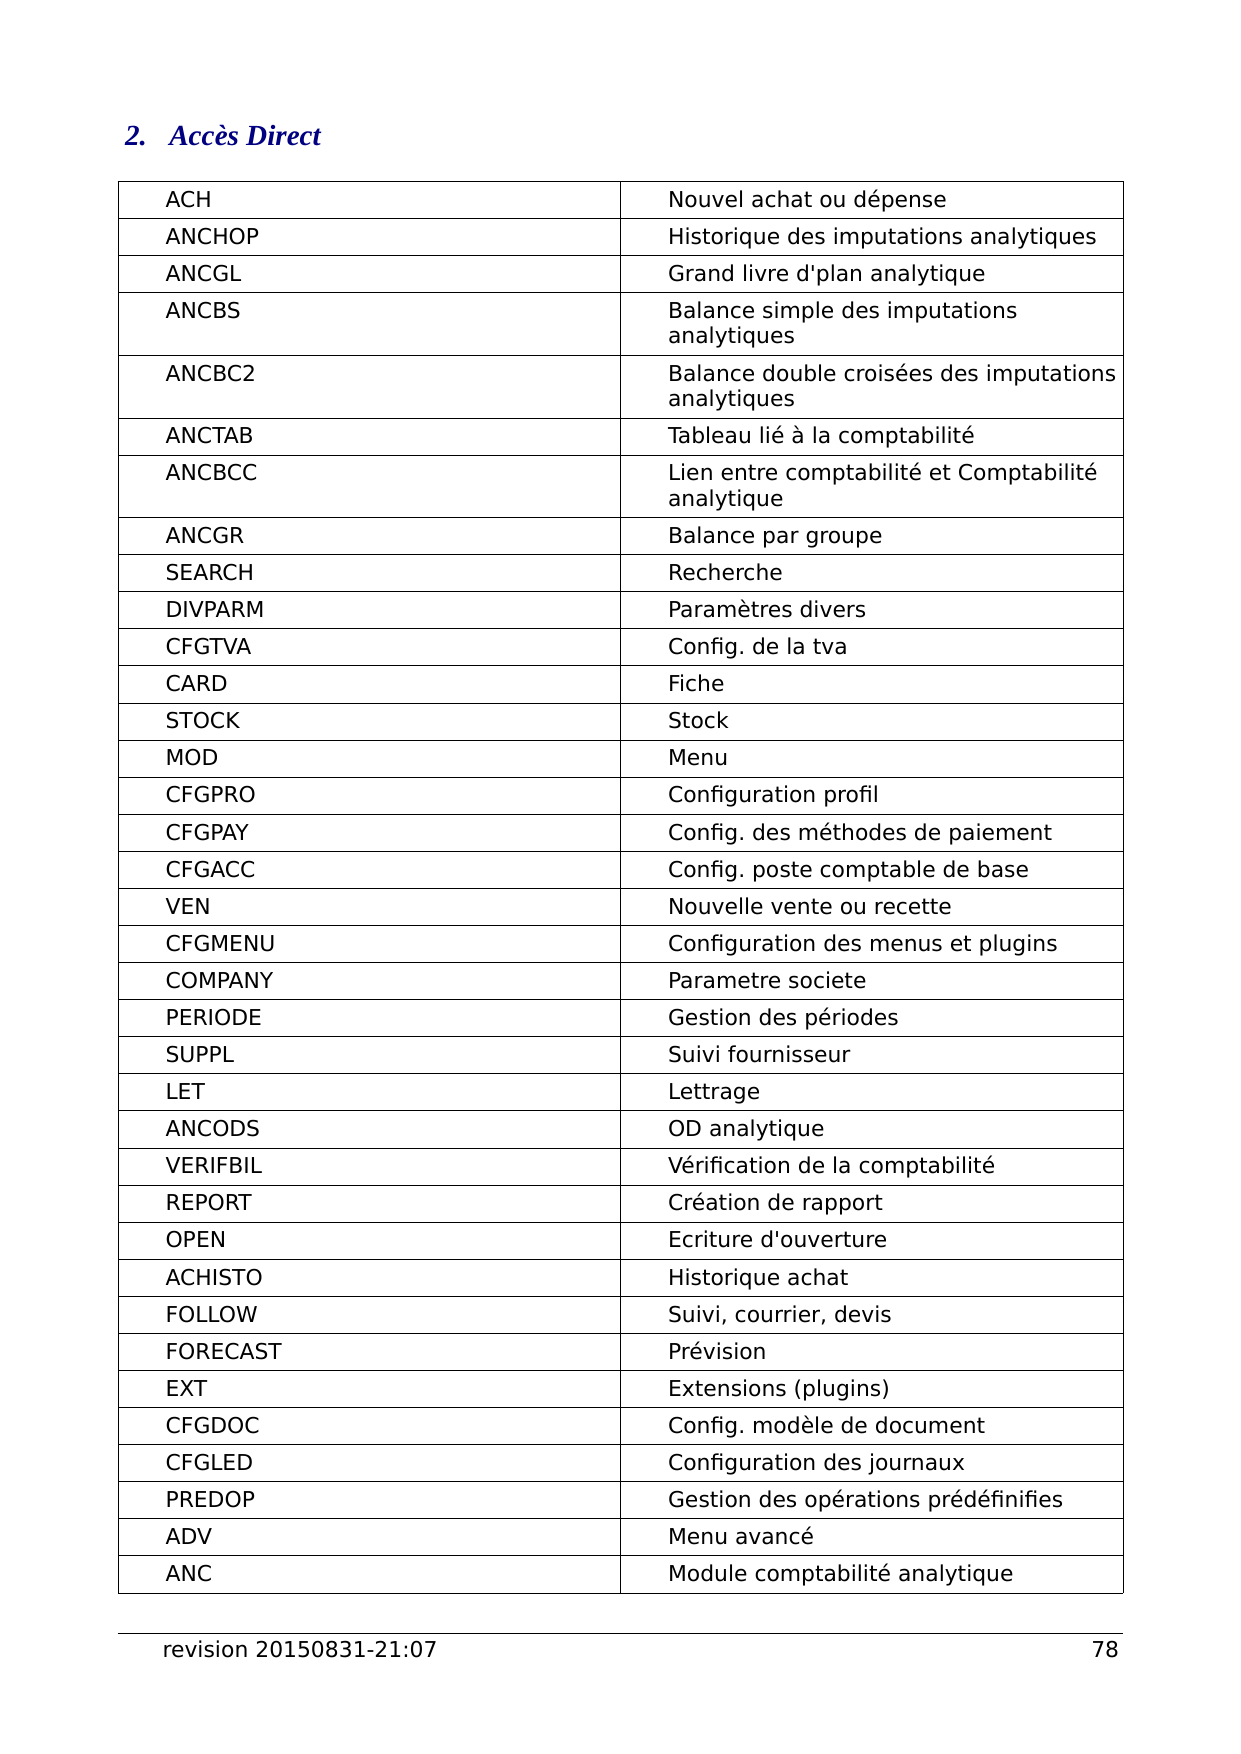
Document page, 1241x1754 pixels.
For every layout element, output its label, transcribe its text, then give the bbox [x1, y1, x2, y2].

table_cell Configuration profil [621, 778, 1123, 814]
table_cell Historique des imputations analytiques [621, 219, 1123, 255]
table_cell Lettrage [621, 1074, 1123, 1110]
table_cell ANCTAB [119, 419, 620, 455]
table_cell Balance simple des imputations analytiques [621, 293, 1123, 355]
table_cell Lien entre comptabilité et Comptabilité analytique [621, 456, 1123, 517]
table_cell Parametre societe [621, 963, 1123, 999]
table_cell PERIODE [119, 1000, 620, 1036]
table_cell Suivi, courrier, devis [621, 1297, 1123, 1333]
table_cell Paramètres divers [621, 592, 1123, 628]
table_cell Extensions (plugins) [621, 1371, 1123, 1407]
table_header ACH [119, 182, 620, 218]
table_cell FOLLOW [119, 1297, 620, 1333]
table_cell Historique achat [621, 1260, 1123, 1296]
table_cell Gestion des opérations prédéfinifies [621, 1482, 1123, 1518]
table_cell ANCBS [119, 293, 620, 355]
table_cell Fiche [621, 666, 1123, 703]
subtitle Accès Direct [117, 118, 1123, 152]
table_cell Grand livre d'plan analytique [621, 256, 1123, 292]
table_cell ADV [119, 1519, 620, 1555]
table_cell ANCBC2 [119, 356, 620, 418]
table_cell Tableau lié à la comptabilité [621, 419, 1123, 455]
table_cell Menu [621, 741, 1123, 777]
table_cell ANC [119, 1556, 620, 1593]
table_cell Config. poste comptable de base [621, 852, 1123, 888]
table_cell FORECAST [119, 1334, 620, 1370]
table_cell ANCGR [119, 518, 620, 554]
table_cell OD analytique [621, 1111, 1123, 1148]
table_cell CFGMENU [119, 926, 620, 962]
table_cell OPEN [119, 1223, 620, 1259]
table_cell Balance double croisées des imputations analytiques [621, 356, 1123, 418]
table_cell CFGLED [119, 1445, 620, 1481]
table_cell CFGPAY [119, 815, 620, 851]
table_cell ANCHOP [119, 219, 620, 255]
table_cell Config. modèle de document [621, 1408, 1123, 1444]
table_cell DIVPARM [119, 592, 620, 628]
table_cell REPORT [119, 1186, 620, 1222]
table_cell PREDOP [119, 1482, 620, 1518]
table_cell EXT [119, 1371, 620, 1407]
table_cell COMPANY [119, 963, 620, 999]
table_cell SUPPL [119, 1037, 620, 1073]
table_cell STOCK [119, 704, 620, 740]
table_cell Configuration des journaux [621, 1445, 1123, 1481]
table_cell Ecriture d'ouverture [621, 1223, 1123, 1259]
table_cell Balance par groupe [621, 518, 1123, 554]
table_cell VEN [119, 889, 620, 925]
table_cell Config. des méthodes de paiement [621, 815, 1123, 851]
table_cell ACHISTO [119, 1260, 620, 1296]
table_cell Nouvelle vente ou recette [621, 889, 1123, 925]
table_cell Recherche [621, 555, 1123, 591]
table_cell CARD [119, 666, 620, 703]
table_cell ANCBCC [119, 456, 620, 517]
table_cell Vérification de la comptabilité [621, 1149, 1123, 1185]
table_cell CFGDOC [119, 1408, 620, 1444]
table_cell LET [119, 1074, 620, 1110]
table_cell Création de rapport [621, 1186, 1123, 1222]
table_cell ANCODS [119, 1111, 620, 1148]
table_cell ANCGL [119, 256, 620, 292]
table_cell Suivi fournisseur [621, 1037, 1123, 1073]
table_header Nouvel achat ou dépense [621, 182, 1123, 218]
table_cell SEARCH [119, 555, 620, 591]
table_cell Configuration des menus et plugins [621, 926, 1123, 962]
table_cell Config. de la tva [621, 629, 1123, 665]
table_cell Module comptabilité analytique [621, 1556, 1123, 1593]
table_cell Menu avancé [621, 1519, 1123, 1555]
table_cell Prévision [621, 1334, 1123, 1370]
table_cell CFGTVA [119, 629, 620, 665]
table_cell CFGACC [119, 852, 620, 888]
table_cell VERIFBIL [119, 1149, 620, 1185]
table_cell MOD [119, 741, 620, 777]
table_cell Stock [621, 704, 1123, 740]
table_cell CFGPRO [119, 778, 620, 814]
table_cell Gestion des périodes [621, 1000, 1123, 1036]
